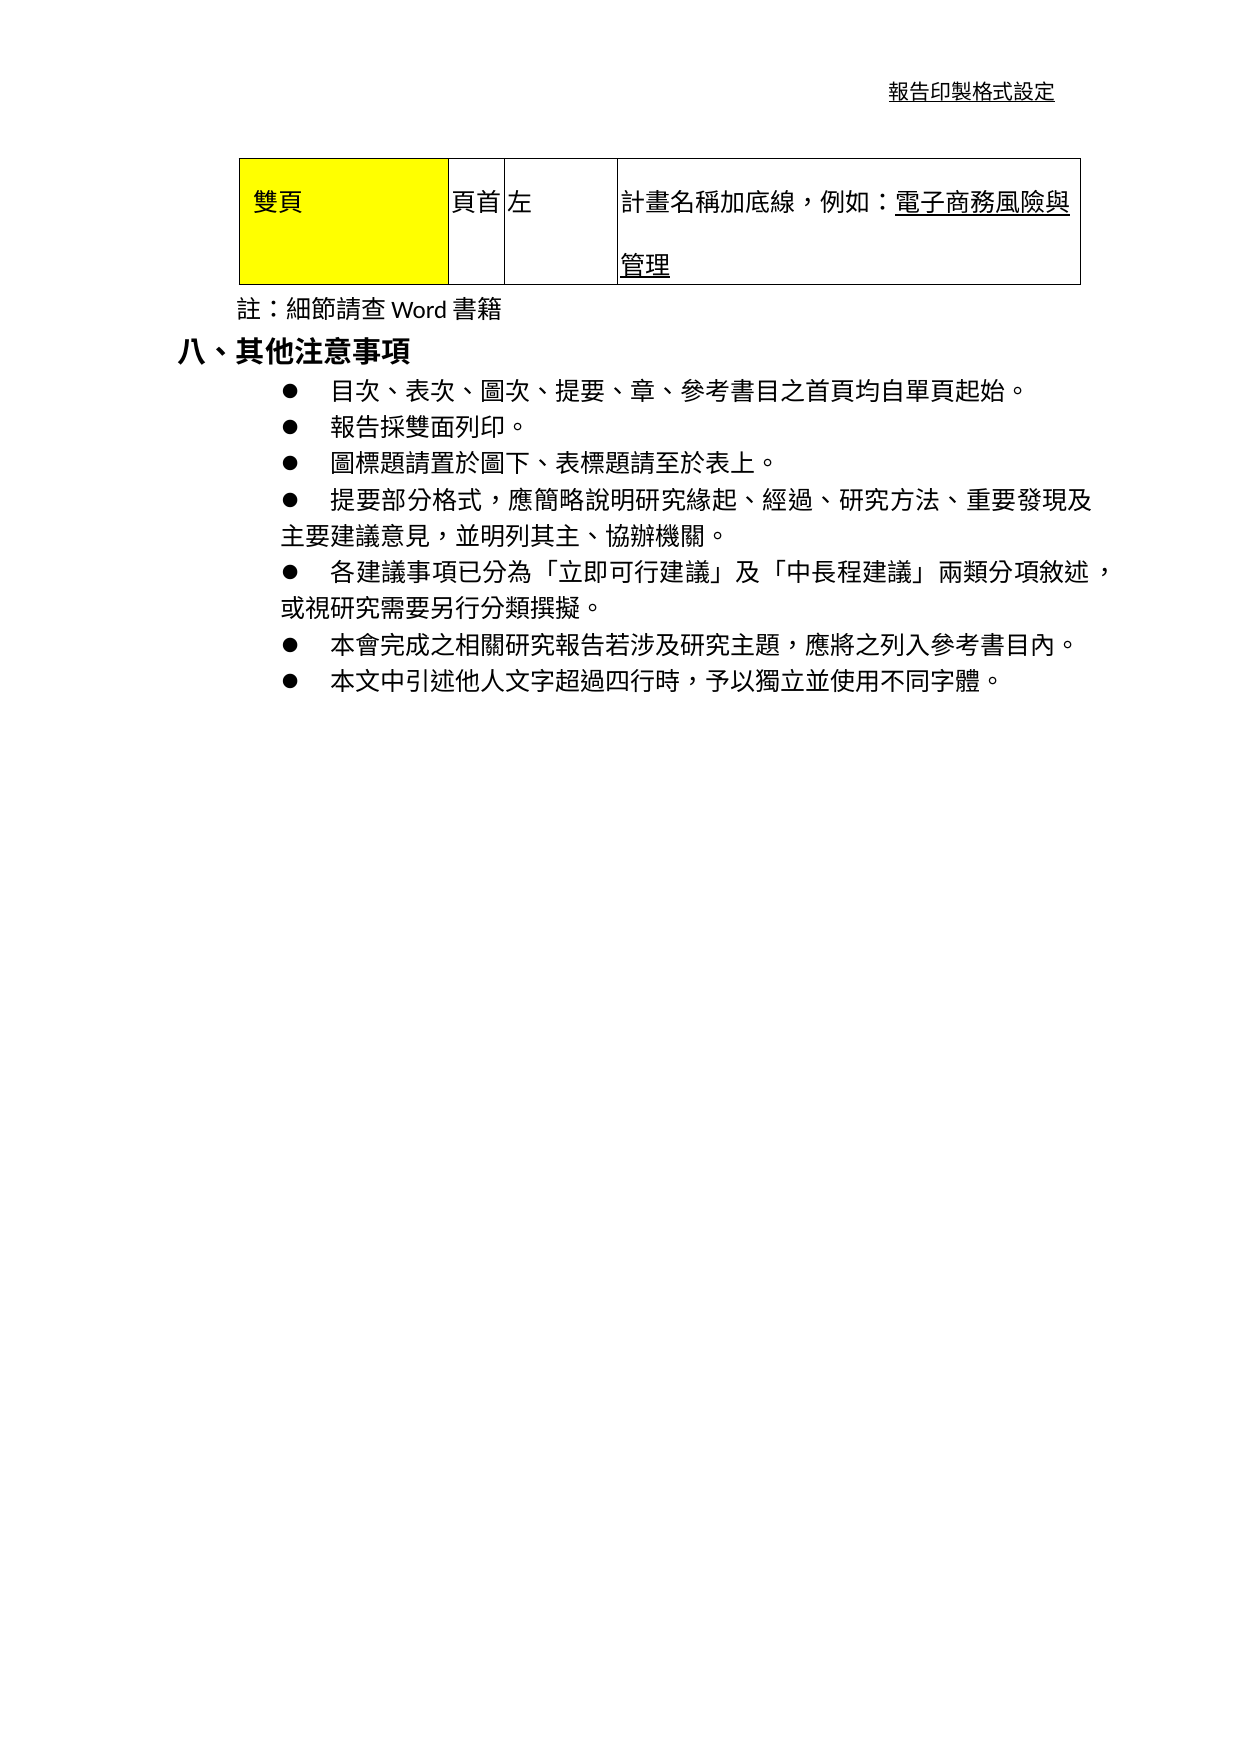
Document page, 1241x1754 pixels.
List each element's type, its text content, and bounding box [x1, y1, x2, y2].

text 八、其他注意事項 [177, 329, 1092, 371]
list 目次、表次、圖次、提要、章、參考書目之首頁均自單頁起始。 [281, 371, 1092, 408]
table_cell 計畫名稱加底線，例如：電子商務風險與管理 [618, 159, 1080, 284]
list 報告採雙面列印。 [281, 408, 1092, 444]
list 圖標題請置於圖下、表標題請至於表上。 [281, 444, 1092, 480]
list 提要部分格式，應簡略說明研究緣起、經過、研究方法、重要發現及主要建議意見，並明列其主、協辦機關。 [281, 480, 1092, 553]
list 本會完成之相關研究報告若涉及研究主題，應將之列入參考書目內。 [281, 625, 1092, 661]
table_cell 雙頁 [240, 159, 448, 284]
table_cell 頁首 [449, 159, 504, 284]
table_cell 左 [505, 159, 617, 284]
text 註：細節請查Word書籍 [177, 289, 1092, 325]
list 各建議事項已分為「立即可行建議」及「中長程建議」兩類分項敘述，或視研究需要另行分類撰擬。 [281, 553, 1092, 625]
list 本文中引述他人文字超過四行時，予以獨立並使用不同字體。 [281, 661, 1092, 698]
